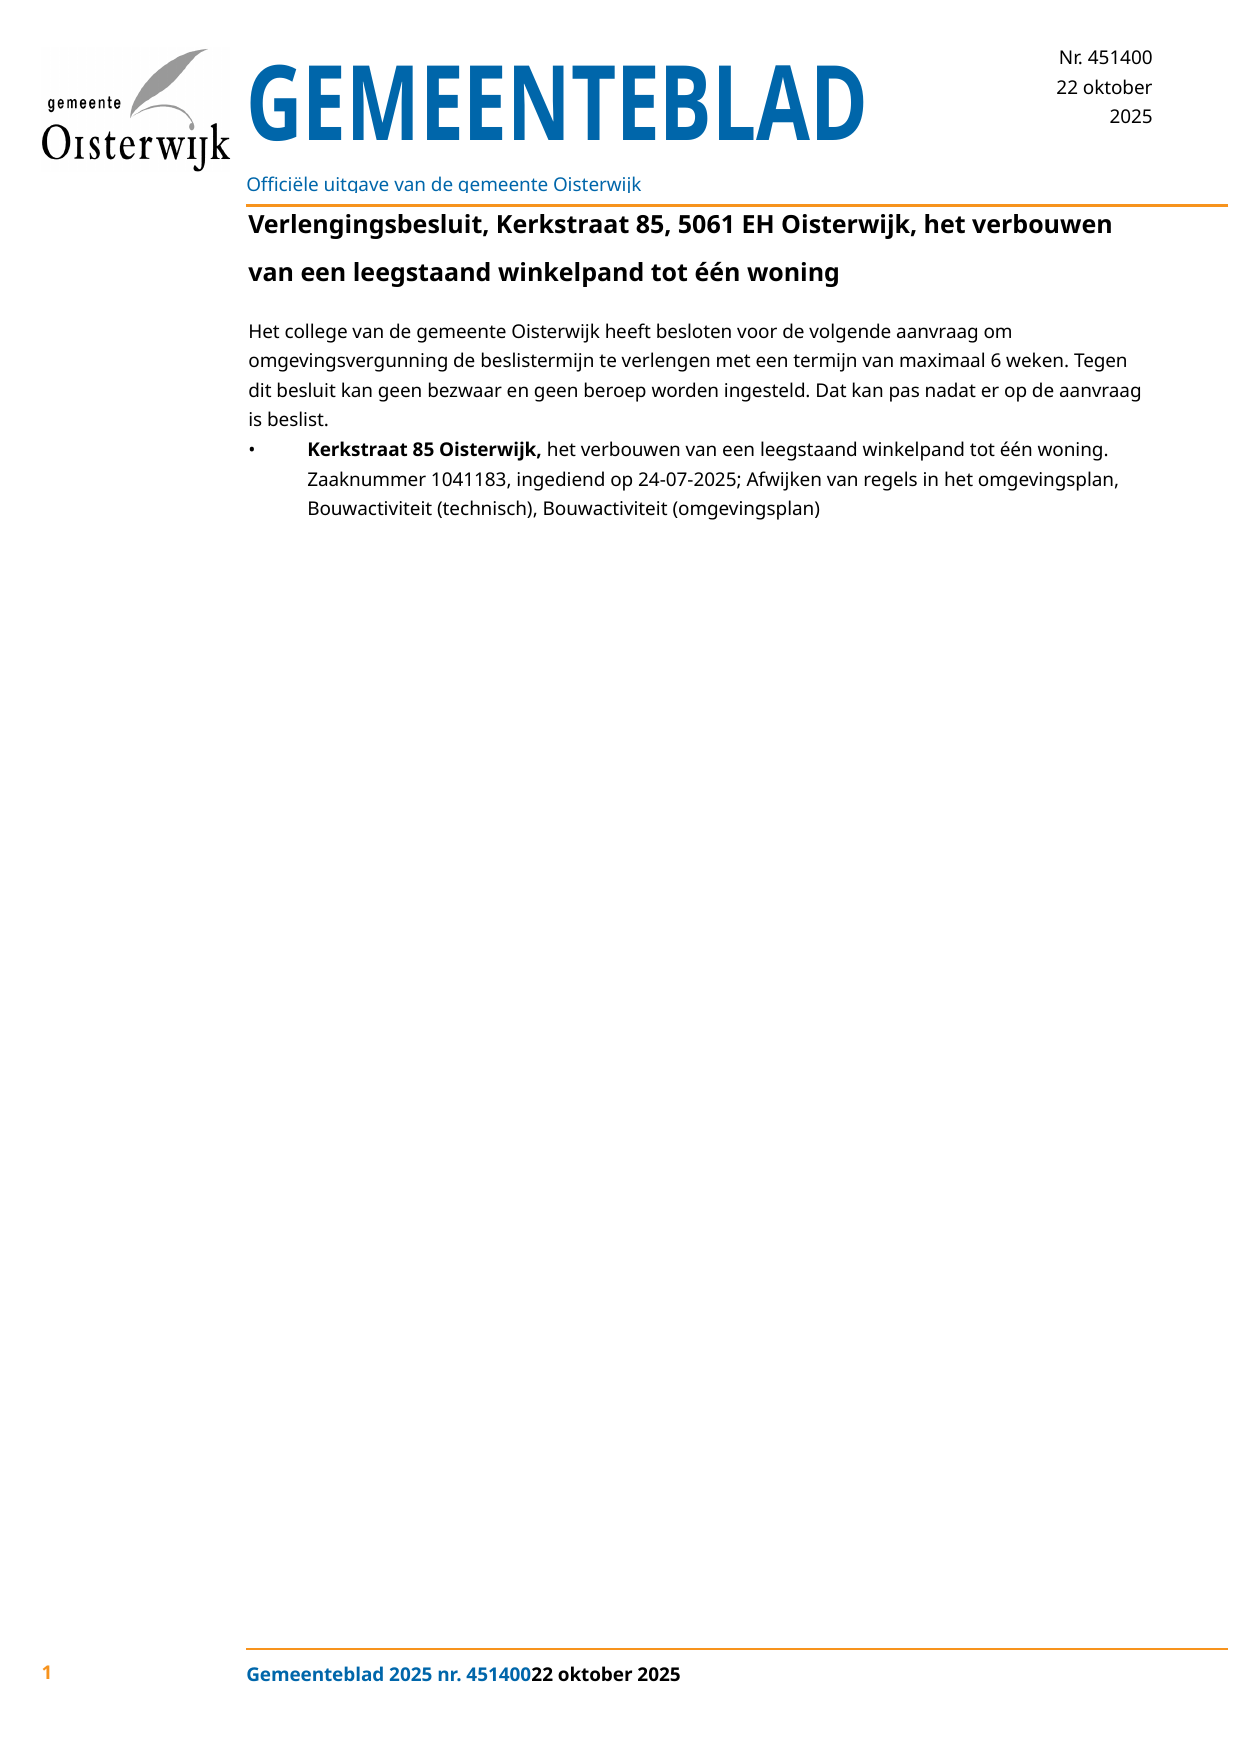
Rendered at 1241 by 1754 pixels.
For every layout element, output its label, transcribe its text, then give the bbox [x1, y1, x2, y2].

list Kerkstraat 85 Oisterwijk, het verbouwen van een leegstaand winkelpand tot één woning. Zaaknummer 1041183, ingediend op 24-07-2025; Afwijken van regels in het omgevingsplan, Bouwactiviteit (technisch), Bouwactiviteit (omgevingsplan) [248, 436, 1152, 521]
text Het college van de gemeente Oisterwijk heeft besloten voor de volgende aanvraag om omgevingsvergunning de beslistermijn te verlengen met een termijn van maximaal 6 weken. Tegen dit besluit kan geen bezwaar en geen beroep worden ingesteld. Dat kan pas nadat er op de aanvraag is beslist. [248, 318, 1152, 432]
text Verlengingsbesluit, Kerkstraat 85, 5061 EH Oisterwijk, het verbouwen van een leegstaand winkelpand tot één woning [248, 207, 1152, 288]
picture [41, 47, 231, 172]
